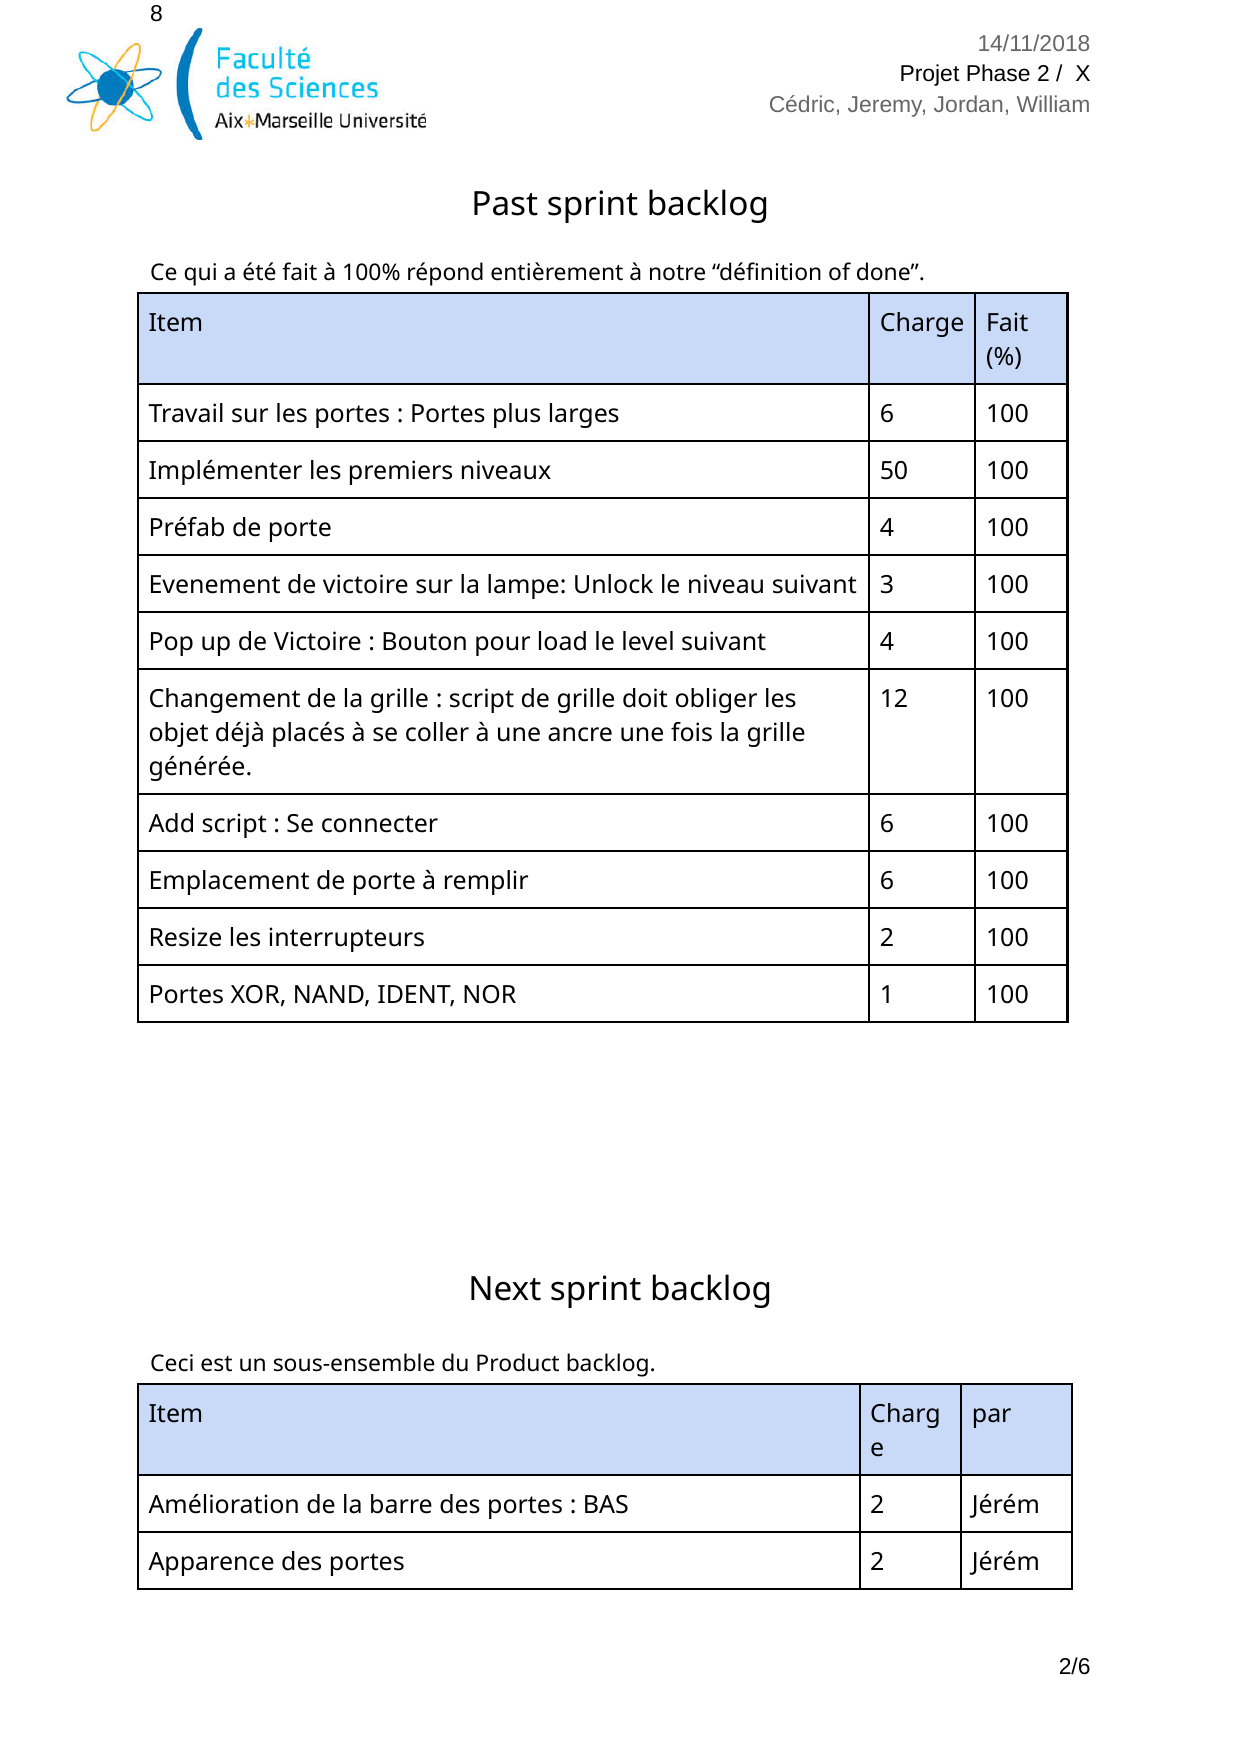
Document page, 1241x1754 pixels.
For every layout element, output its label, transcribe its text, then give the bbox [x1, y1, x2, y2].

table_cell 1 [870, 966, 974, 1021]
text Next sprint backlog [150, 1264, 1090, 1310]
table_cell 2 [861, 1533, 960, 1588]
table_header par [962, 1385, 1071, 1474]
table_cell 2 [861, 1476, 960, 1531]
table_header Item [139, 1385, 859, 1474]
table_cell Amélioration de la barre des portes : BAS [139, 1476, 859, 1531]
table_cell 100 [976, 966, 1066, 1021]
table_cell Apparence des portes [139, 1533, 859, 1588]
text Ceci est un sous-ensemble du Product backlog. [150, 1347, 1090, 1378]
table_cell Resize les interrupteurs [139, 909, 868, 964]
table_cell 6 [870, 385, 974, 440]
table_cell 100 [976, 670, 1066, 793]
table_cell 6 [870, 852, 974, 907]
table_cell Emplacement de porte à remplir [139, 852, 868, 907]
table_cell 6 [870, 795, 974, 850]
table_header Item [139, 294, 868, 383]
text Past sprint backlog [150, 180, 1090, 226]
table_cell 3 [870, 556, 974, 611]
table_cell Travail sur les portes : Portes plus larges [139, 385, 868, 440]
table_cell 100 [976, 499, 1066, 554]
table_cell 100 [976, 385, 1066, 440]
table_header Charge [861, 1385, 960, 1474]
text Ce qui a été fait à 100% répond entièrement à notre “définition of done”. [150, 256, 1090, 287]
picture [65, 28, 426, 140]
table_cell 100 [976, 852, 1066, 907]
table_cell 12 [870, 670, 974, 793]
table_cell 4 [870, 613, 974, 668]
table_cell Jérém [962, 1476, 1071, 1531]
table_cell 2 [870, 909, 974, 964]
table_cell Evenement de victoire sur la lampe: Unlock le niveau suivant [139, 556, 868, 611]
table_cell 100 [976, 613, 1066, 668]
table_cell 50 [870, 442, 974, 497]
table_cell 100 [976, 909, 1066, 964]
table_cell Implémenter les premiers niveaux [139, 442, 868, 497]
table_cell Changement de la grille : script de grille doit obliger les objet déjà placés à se coller à une ancre une fois la grille générée. [139, 670, 868, 793]
table_cell 100 [976, 556, 1066, 611]
table_header Charge [870, 294, 974, 383]
table_cell Portes XOR, NAND, IDENT, NOR [139, 966, 868, 1021]
table_cell 100 [976, 442, 1066, 497]
table_header Fait (%) [976, 294, 1066, 383]
table_cell Add script : Se connecter [139, 795, 868, 850]
table_cell Pop up de Victoire : Bouton pour load le level suivant [139, 613, 868, 668]
table_cell Jérém [962, 1533, 1071, 1588]
table_cell 4 [870, 499, 974, 554]
table_cell 100 [976, 795, 1066, 850]
table_cell Préfab de porte [139, 499, 868, 554]
